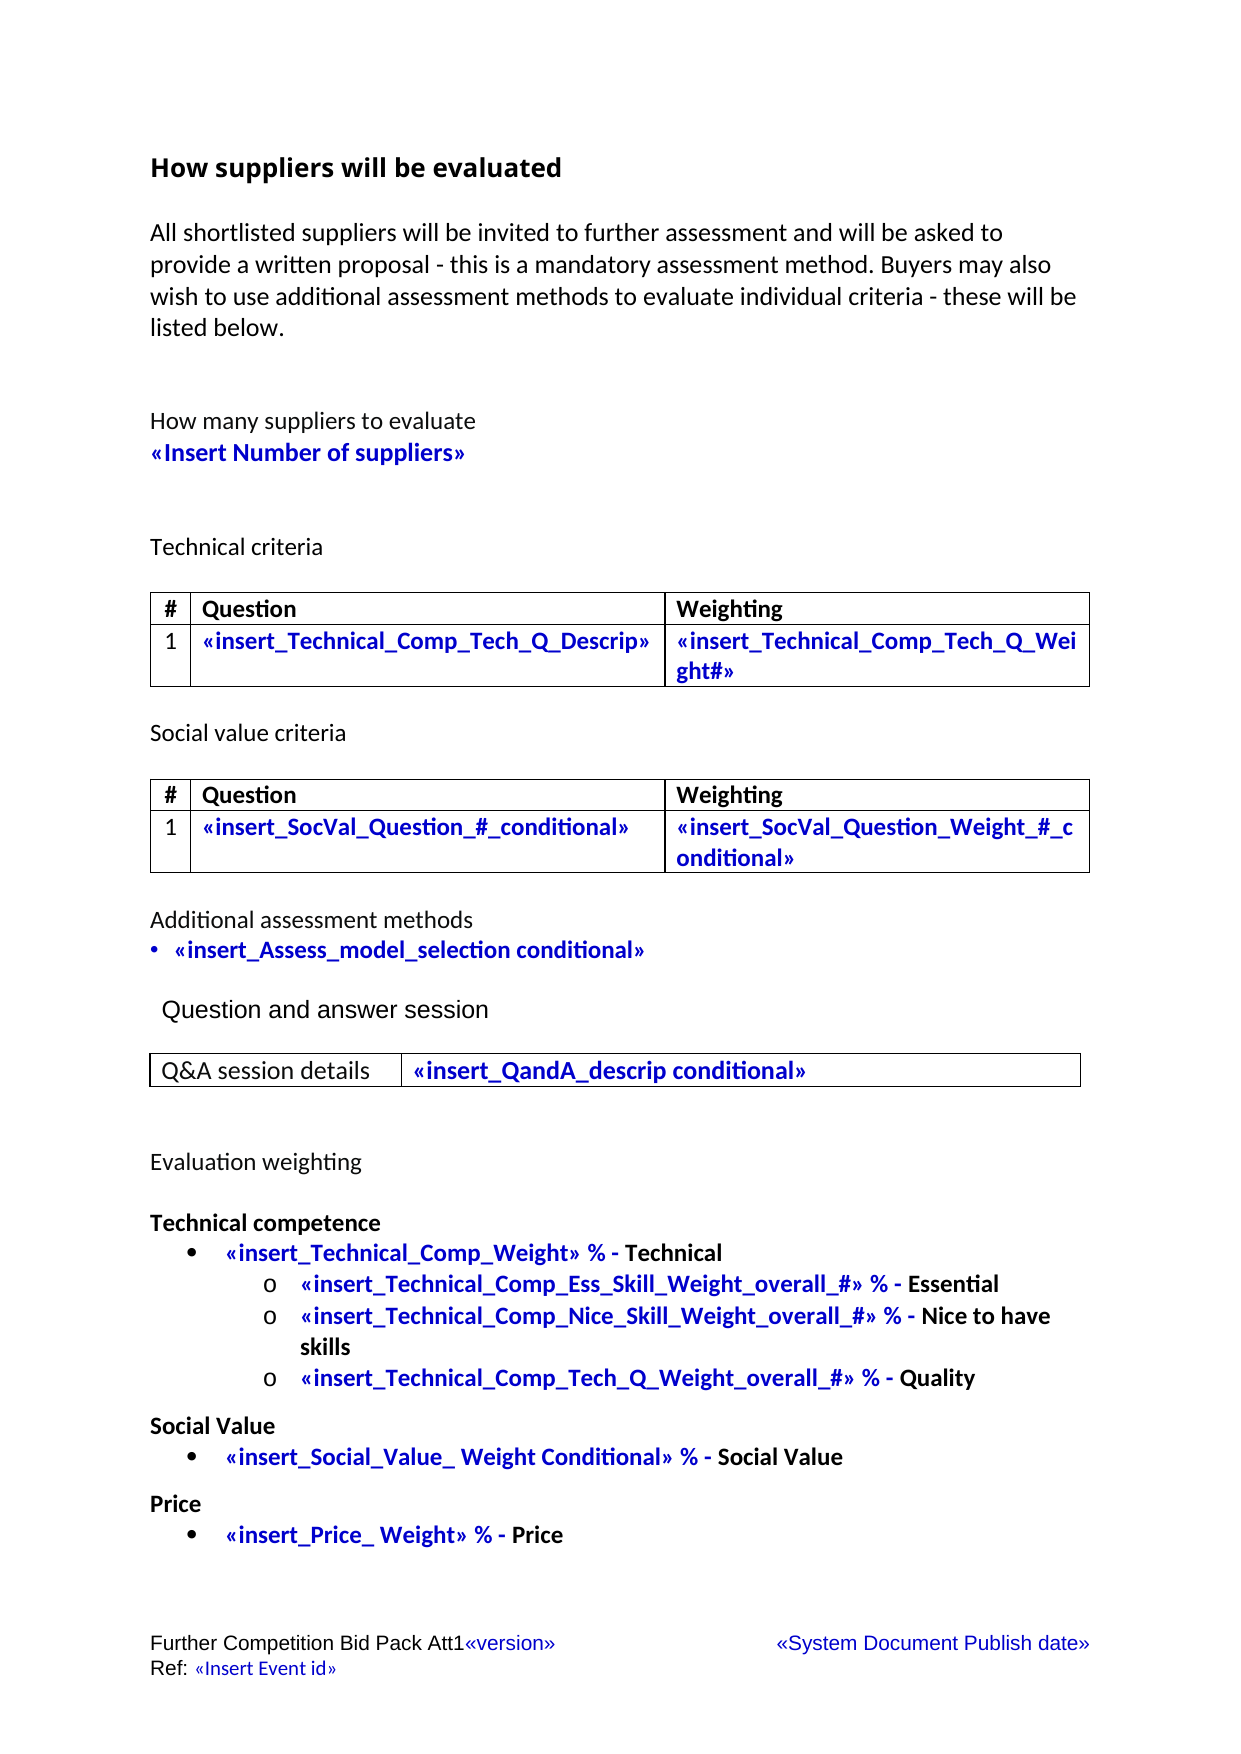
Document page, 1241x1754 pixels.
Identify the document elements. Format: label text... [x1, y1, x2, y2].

table_header Question [191, 780, 664, 810]
text Question and answer session [150, 995, 1090, 1024]
table_header # [151, 780, 190, 810]
table_header «insert_QandA_descrip conditional» [402, 1054, 1080, 1086]
table_header Question [191, 593, 664, 624]
table_header Weighting [666, 593, 1089, 624]
list «insert_Technical_Comp_Tech_Q_Weight_overall_#» % - Quality [262, 1362, 1090, 1394]
list «insert_Social_Value_ Weight Conditional» % - Social Value [187, 1441, 1090, 1472]
text How suppliers will be evaluated [150, 150, 1090, 186]
table_header # [151, 593, 190, 624]
text How many suppliers to evaluate [150, 405, 1090, 436]
list «insert_Technical_Comp_Nice_Skill_Weight_overall_#» % - Nice to have skills [262, 1300, 1090, 1362]
text «Insert Number of suppliers» [150, 436, 1090, 468]
table_cell «insert_SocVal_Question_Weight_#_conditional» [666, 811, 1089, 872]
table_cell 1 [151, 811, 190, 872]
text All shortlisted suppliers will be invited to further assessment and will be asked to provide a written proposal - this is a mandatory assessment method. Buyers may also wish to use additional assessment methods to evaluate individual criteria - these will be listed below. [150, 216, 1090, 343]
text Technical competence [150, 1207, 1090, 1237]
table_header Weighting [666, 780, 1089, 810]
list «insert_Assess_model_selection conditional» [150, 934, 1090, 965]
list «insert_Price_ Weight» % - Price [187, 1519, 1090, 1549]
table_cell «insert_SocVal_Question_#_conditional» [191, 811, 664, 872]
list «insert_Technical_Comp_Ess_Skill_Weight_overall_#» % - Essential [262, 1268, 1090, 1300]
text Technical criteria [150, 531, 1090, 562]
list «insert_Technical_Comp_Weight» % - Technical [187, 1237, 1090, 1268]
table_cell «insert_Technical_Comp_Tech_Q_Weight#» [666, 625, 1089, 686]
text Social Value [150, 1411, 1090, 1441]
text Social value criteria [150, 717, 1090, 748]
table_cell «insert_Technical_Comp_Tech_Q_Descrip» [191, 625, 664, 686]
text Price [150, 1488, 1090, 1519]
table_header Q&A session details [151, 1054, 401, 1086]
text Additional assessment methods [150, 904, 1090, 934]
table_cell 1 [151, 625, 190, 686]
text Evaluation weighting [150, 1146, 1090, 1176]
